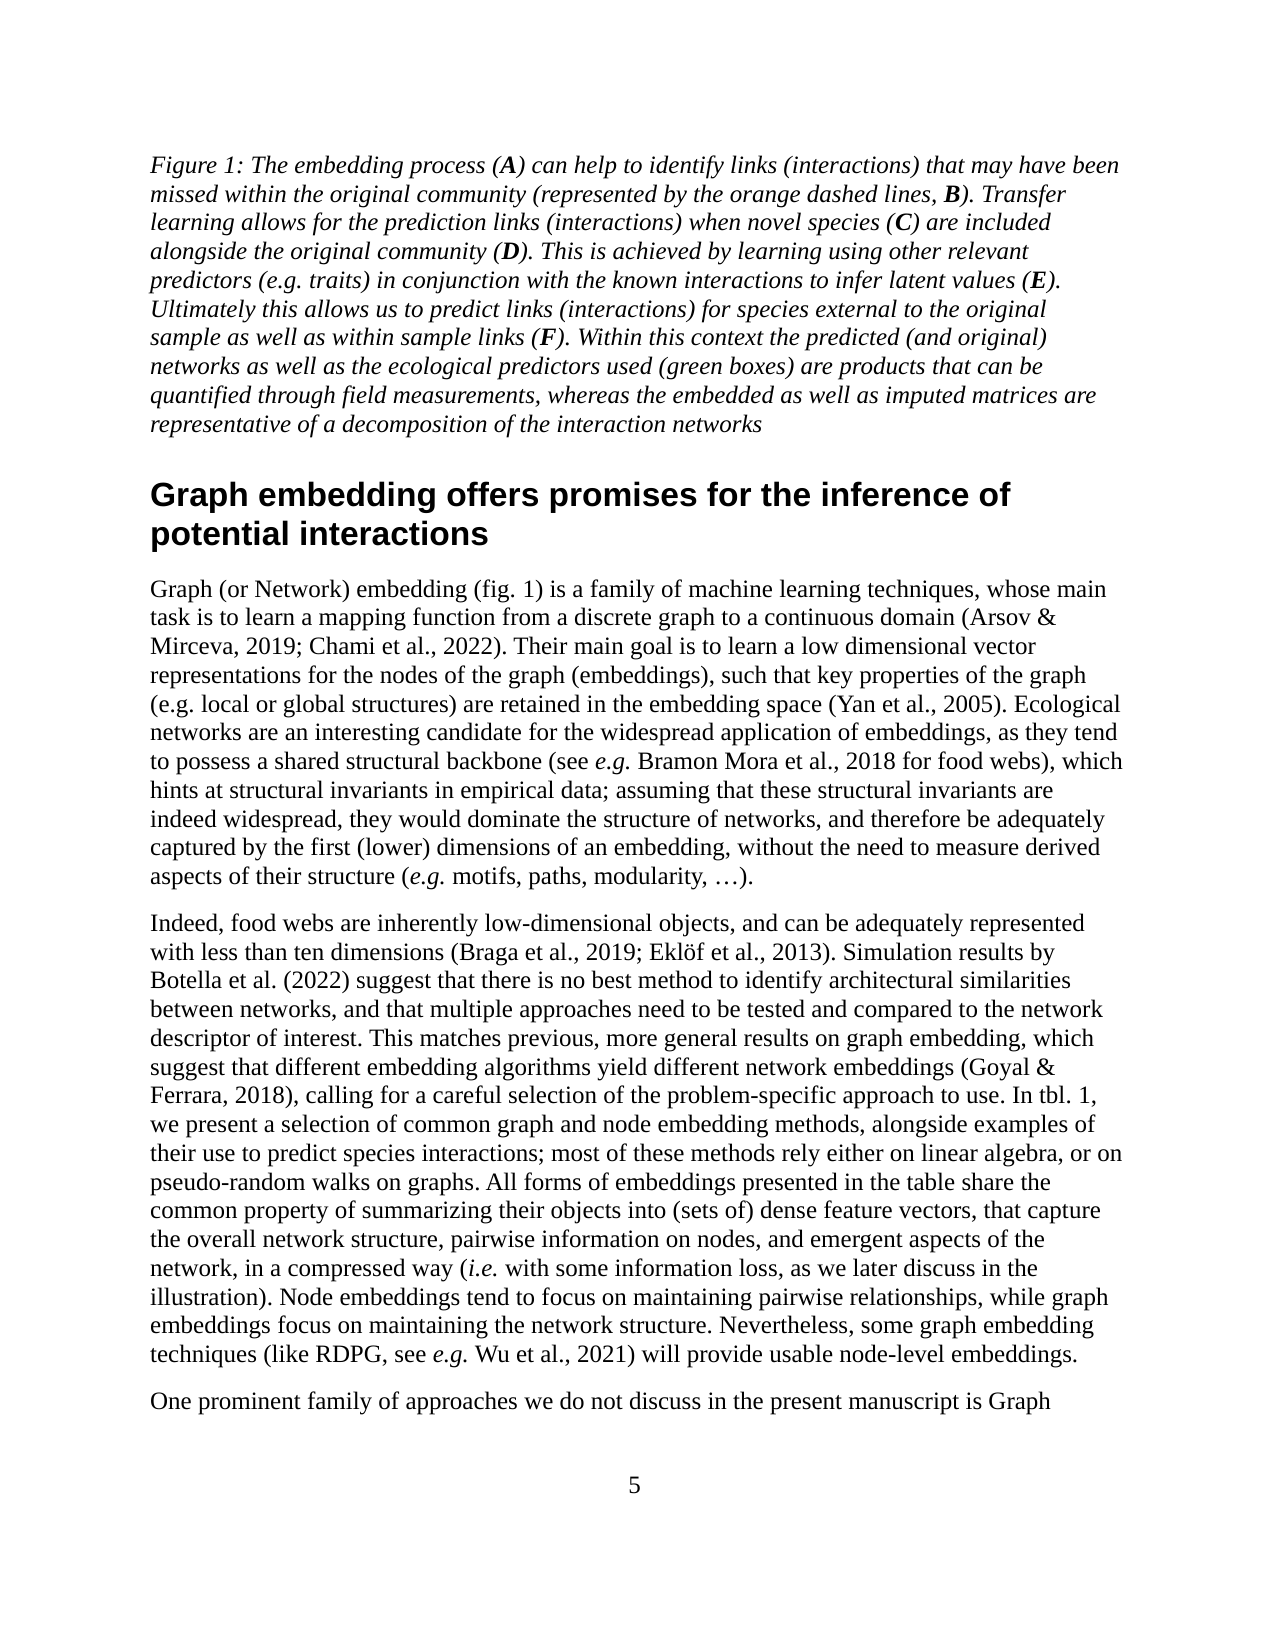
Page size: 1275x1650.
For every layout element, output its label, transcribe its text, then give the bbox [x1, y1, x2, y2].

subtitle Graph embedding offers promises for the inference of potential interactions [150, 475, 1125, 552]
text One prominent family of approaches we do not discuss in the present manuscript is Graph [150, 1386, 1125, 1414]
text Figure 1: The embedding process (A) can help to identify links (interactions) that may have been missed within the original community (represented by the orange dashed lines, B). Transfer learning allows for the prediction links (interactions) when novel species (C) are included alongside the original community (D). This is achieved by learning using other relevant predictors (e.g. traits) in conjunction with the known interactions to infer latent values (E). Ultimately this allows us to predict links (interactions) for species external to the original sample as well as within sample links (F). Within this context the predicted (and original) networks as well as the ecological predictors used (green boxes) are products that can be quantified through field measurements, whereas the embedded as well as imputed matrices are representative of a decomposition of the interaction networks [150, 150, 1125, 437]
text Graph (or Network) embedding (fig. 1) is a family of machine learning techniques, whose main task is to learn a mapping function from a discrete graph to a continuous domain (Arsov & Mirceva, 2019; Chami et al., 2022). Their main goal is to learn a low dimensional vector representations for the nodes of the graph (embeddings), such that key properties of the graph (e.g. local or global structures) are retained in the embedding space (Yan et al., 2005). Ecological networks are an interesting candidate for the widespread application of embeddings, as they tend to possess a shared structural backbone (see e.g. Bramon Mora et al., 2018 for food webs), which hints at structural invariants in empirical data; assuming that these structural invariants are indeed widespread, they would dominate the structure of networks, and therefore be adequately captured by the first (lower) dimensions of an embedding, without the need to measure derived aspects of their structure (e.g. motifs, paths, modularity, …). [150, 574, 1125, 890]
text Indeed, food webs are inherently low-dimensional objects, and can be adequately represented with less than ten dimensions (Braga et al., 2019; Eklöf et al., 2013). Simulation results by Botella et al. (2022) suggest that there is no best method to identify architectural similarities between networks, and that multiple approaches need to be tested and compared to the network descriptor of interest. This matches previous, more general results on graph embedding, which suggest that different embedding algorithms yield different network embeddings (Goyal & Ferrara, 2018), calling for a careful selection of the problem-specific approach to use. In tbl. 1, we present a selection of common graph and node embedding methods, alongside examples of their use to predict species interactions; most of these methods rely either on linear algebra, or on pseudo-random walks on graphs. All forms of embeddings presented in the table share the common property of summarizing their objects into (sets of) dense feature vectors, that capture the overall network structure, pairwise information on nodes, and emergent aspects of the network, in a compressed way (i.e. with some information loss, as we later discuss in the illustration). Node embeddings tend to focus on maintaining pairwise relationships, while graph embeddings focus on maintaining the network structure. Nevertheless, some graph embedding techniques (like RDPG, see e.g. Wu et al., 2021) will provide usable node-level embeddings. [150, 908, 1125, 1368]
